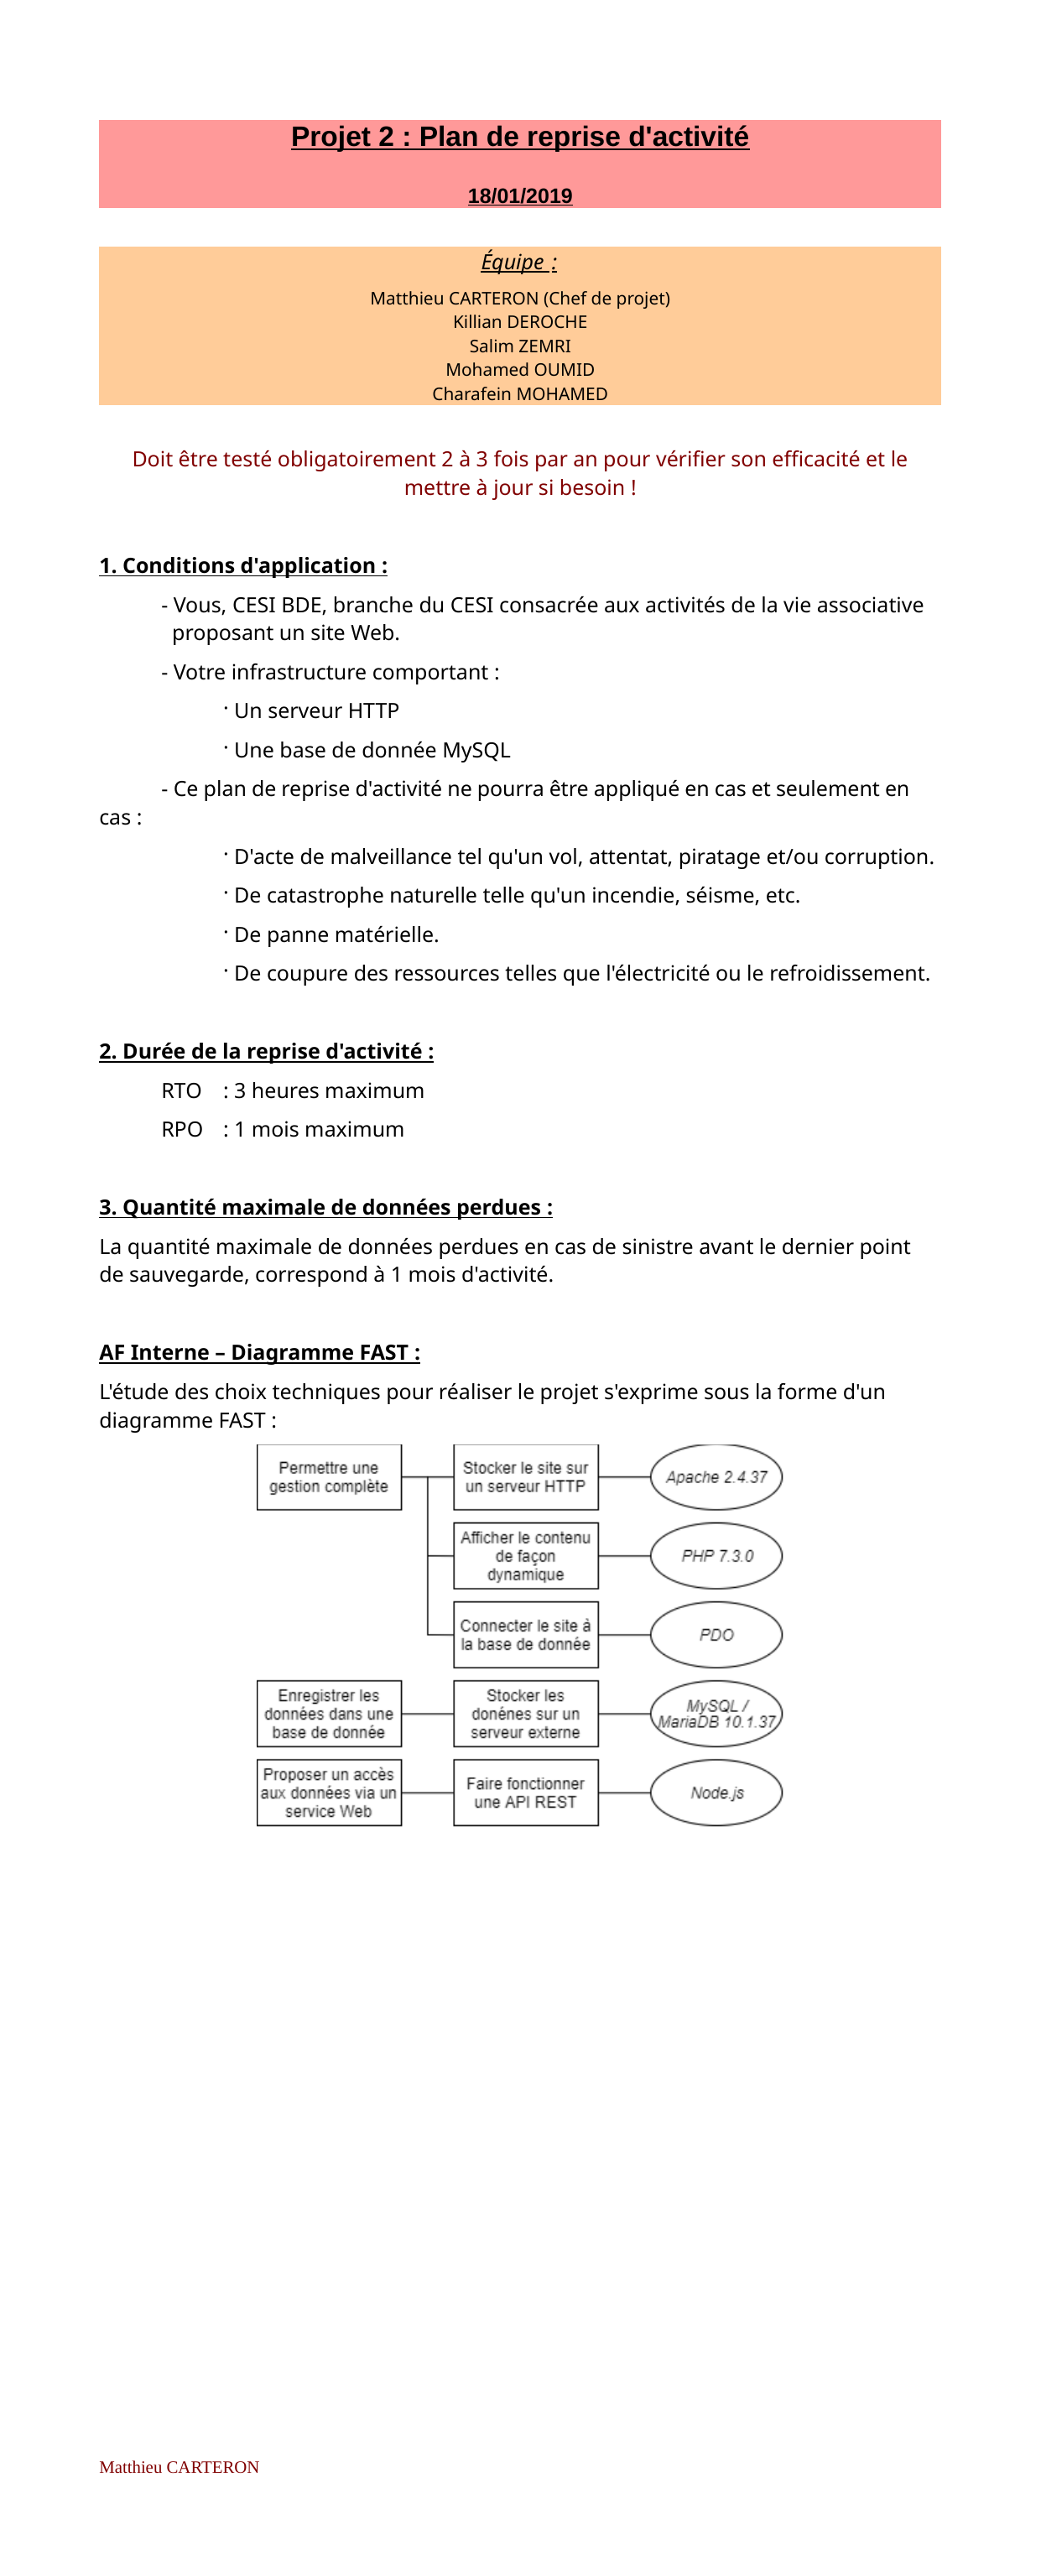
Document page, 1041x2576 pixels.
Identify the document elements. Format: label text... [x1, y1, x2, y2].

text RPO : 1 mois maximum [99, 1115, 941, 1143]
text · Un serveur HTTP [99, 696, 941, 725]
text - Vous, CESI BDE, branche du CESI consacrée aux activités de la vie associative proposant un site Web. [99, 590, 941, 647]
text AF Interne – Diagramme FAST : [99, 1338, 941, 1366]
text Équipe : [99, 247, 941, 275]
text · D'acte de malveillance tel qu'un vol, attentat, piratage et/ou corruption. [99, 841, 941, 871]
text Mohamed OUMID [99, 357, 941, 382]
text · De catastrophe naturelle telle qu'un incendie, séisme, etc. [99, 881, 941, 909]
text Matthieu CARTERON (Chef de projet) [99, 286, 941, 310]
text · Une base de donnée MySQL [99, 736, 941, 764]
text - Votre infrastructure comportant : [99, 658, 941, 686]
text 1. Conditions d'application : [99, 551, 941, 580]
text RTO : 3 heures maximum [99, 1075, 941, 1104]
subtitle Projet 2 : Plan de reprise d'activité [99, 120, 941, 153]
text L'étude des choix techniques pour réaliser le projet s'exprime sous la forme d'un diagramme FAST : [99, 1377, 941, 1434]
text Charafein MOHAMED [99, 382, 941, 405]
text Killian DEROCHE [99, 310, 941, 334]
text La quantité maximale de données perdues en cas de sinistre avant le dernier point de sauvegarde, correspond à 1 mois d'activité. [99, 1231, 941, 1288]
subtitle 18/01/2019 [99, 184, 941, 208]
text 3. Quantité maximale de données perdues : [99, 1193, 941, 1221]
text Salim ZEMRI [99, 334, 941, 357]
text - Ce plan de reprise d'activité ne pourra être appliqué en cas et seulement en cas : [99, 774, 941, 831]
text 2. Durée de la reprise d'activité : [99, 1037, 941, 1065]
text · De panne matérielle. [99, 919, 941, 949]
text · De coupure des ressources telles que l'électricité ou le refroidissement. [99, 959, 941, 987]
text Doit être testé obligatoirement 2 à 3 fois par an pour vérifier son efficacité et le mettre à jour si besoin ! [99, 445, 941, 502]
picture [257, 1444, 784, 1828]
